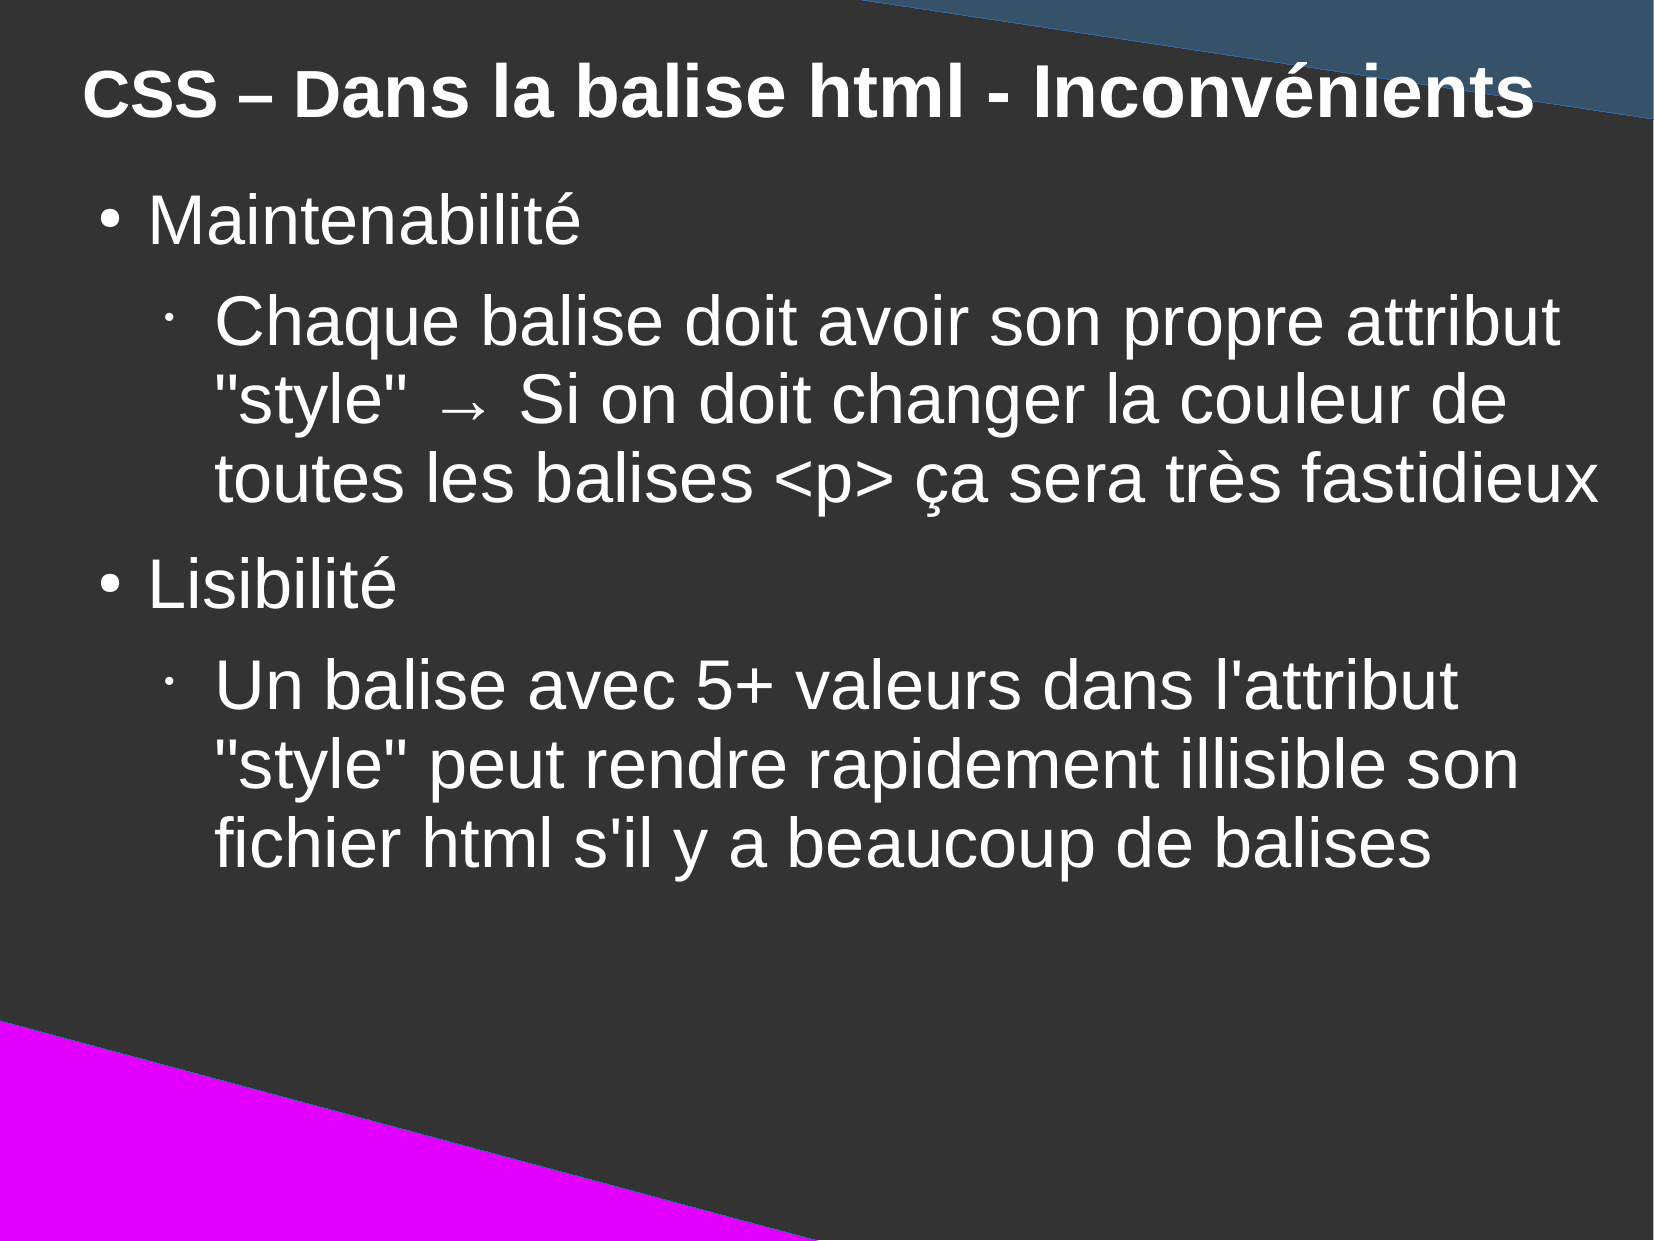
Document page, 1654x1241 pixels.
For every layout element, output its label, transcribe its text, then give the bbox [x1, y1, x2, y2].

title CSS – Dans la balise html - Inconvénients [82, 49, 1571, 176]
text_box [862, 0, 1654, 120]
text_box [0, 1020, 819, 1241]
list Maintenabilité Chaque balise doit avoir son propre attribut "style" → Si on doit changer la couleur de toutes les balises <p> ça sera très fastidieux Lisibilité Un balise avec 5+ valeurs dans l'attribut "style" peut rendre rapidement illisible son fichier html s'il y a beaucoup de balises [80, 180, 1605, 945]
